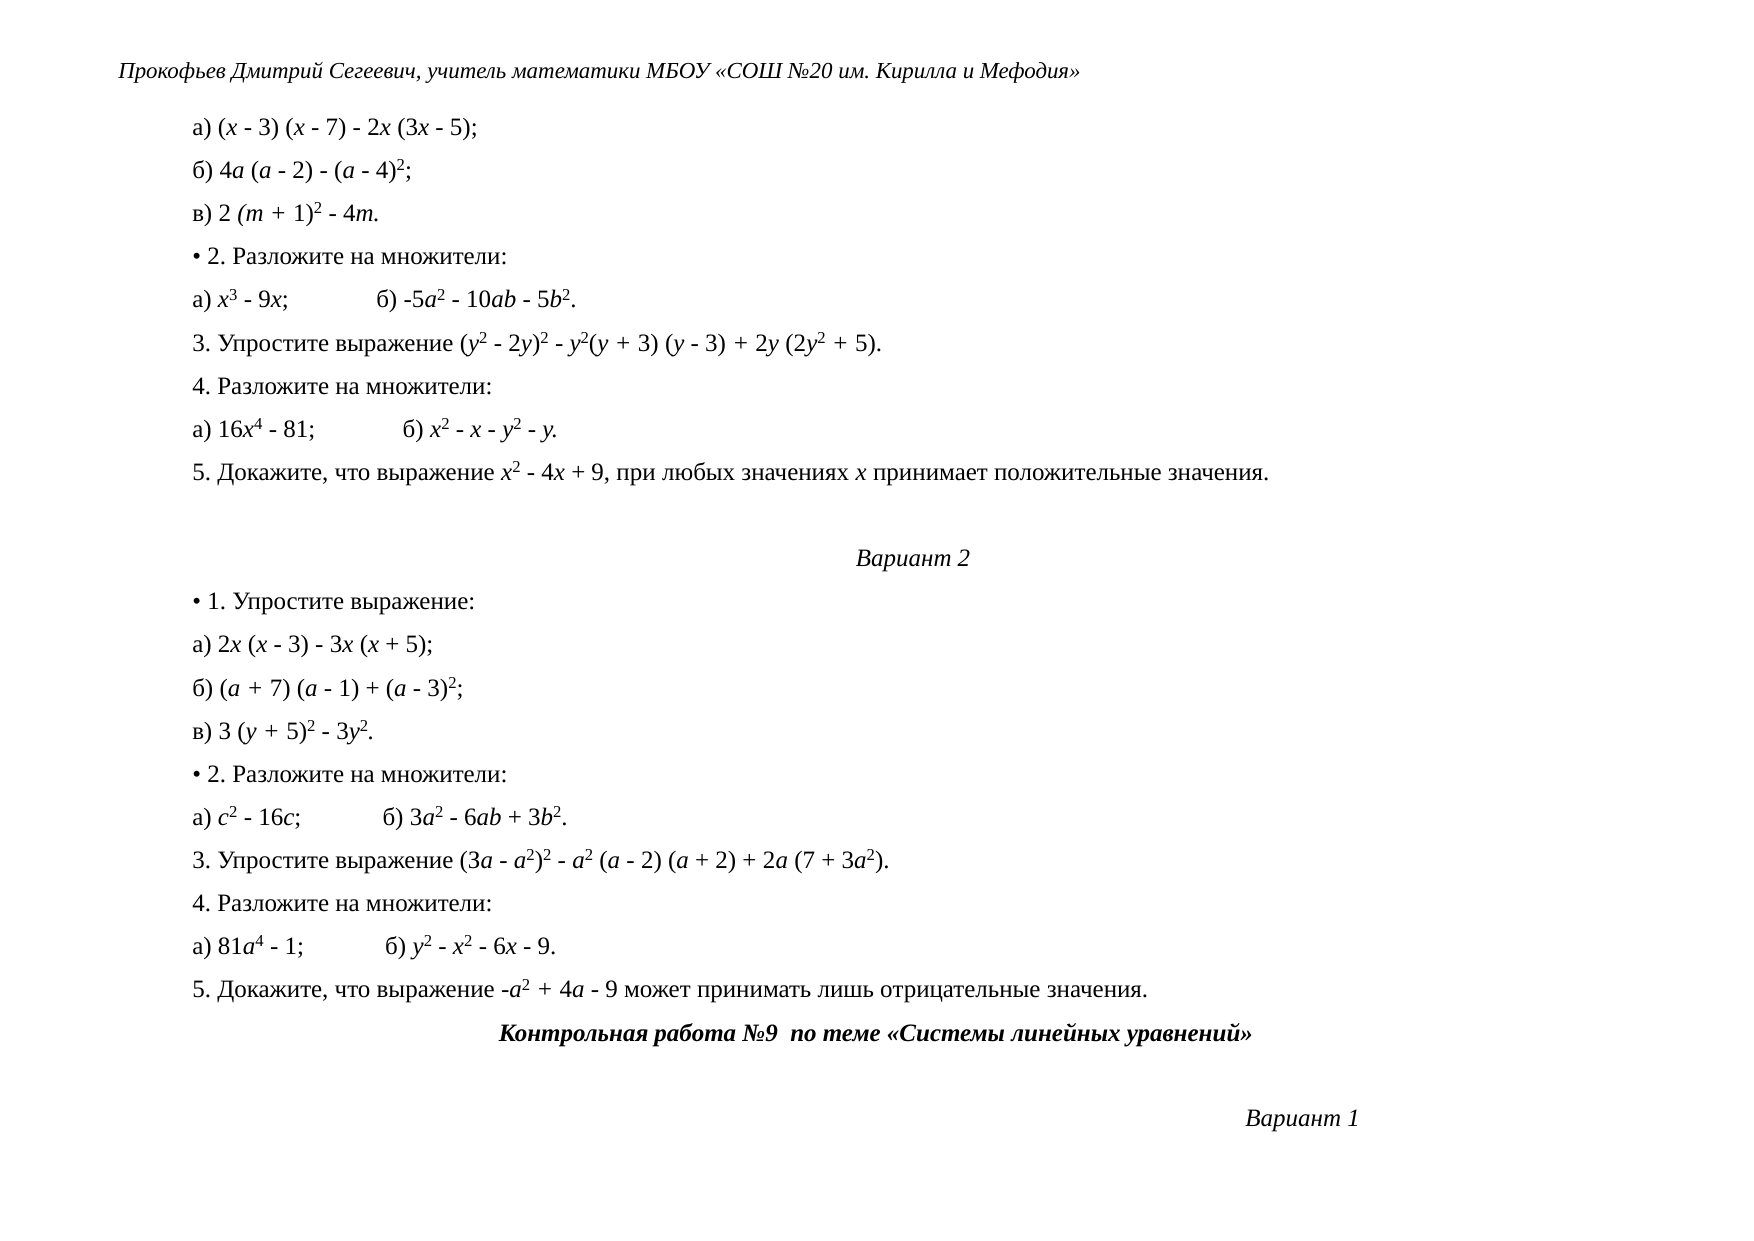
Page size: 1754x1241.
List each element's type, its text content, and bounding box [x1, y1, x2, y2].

text 4. Разложите на множители: [118, 371, 1636, 399]
text а) с2 - 16с; б) 3а2 - 6аb + 3b2. [118, 802, 1636, 831]
text 5. Докажите, что выражение -а2 + 4а - 9 может принимать лишь отрицательные значения. [118, 974, 1636, 1003]
text а) 81а4 - 1; б) у2 - х2 - 6х - 9. [118, 931, 1636, 960]
text в) 2 (т + 1)2 - 4m. [118, 198, 1636, 227]
text а) 2х (х - 3) - 3х (х + 5); [118, 629, 1636, 658]
text Контрольная работа №9 по теме «Системы линейных уравнений» [118, 1018, 1636, 1046]
text в) 3 (у + 5)2 - 3у2. [118, 716, 1636, 744]
text 5. Докажите, что выражение х2 - 4х + 9, при любых значениях х принимает положительные значения. [118, 457, 1636, 486]
text а) 16х4 - 81; б) х2 - х - у2 - у. [118, 414, 1636, 443]
text Вариант 1 [971, 1089, 1636, 1135]
text б) (а + 7) (а - 1) + (а - 3)2; [118, 673, 1636, 701]
text • 2. Разложите на множители: [118, 241, 1636, 270]
text • 1. Упростите выражение: [118, 586, 1636, 615]
text Вариант 2 [118, 543, 1636, 572]
text • 2. Разложите на множители: [118, 759, 1636, 788]
text 4. Разложите на множители: [118, 888, 1636, 917]
text а) (х - 3) (х - 7) - 2х (3х - 5); [118, 112, 1636, 141]
text б) 4а (а - 2) - (а - 4)2; [118, 155, 1636, 184]
text а) х3 - 9х; б) -5а2 - 10аb - 5b2. [118, 284, 1636, 313]
text 3. Упростите выражение (За - а2)2 - а2 (а - 2) (а + 2) + 2а (7 + 3а2). [118, 845, 1636, 874]
text 3. Упростите выражение (у2 - 2у)2 - у2(у + 3) (у - 3) + 2у (2у2 + 5). [118, 328, 1636, 356]
